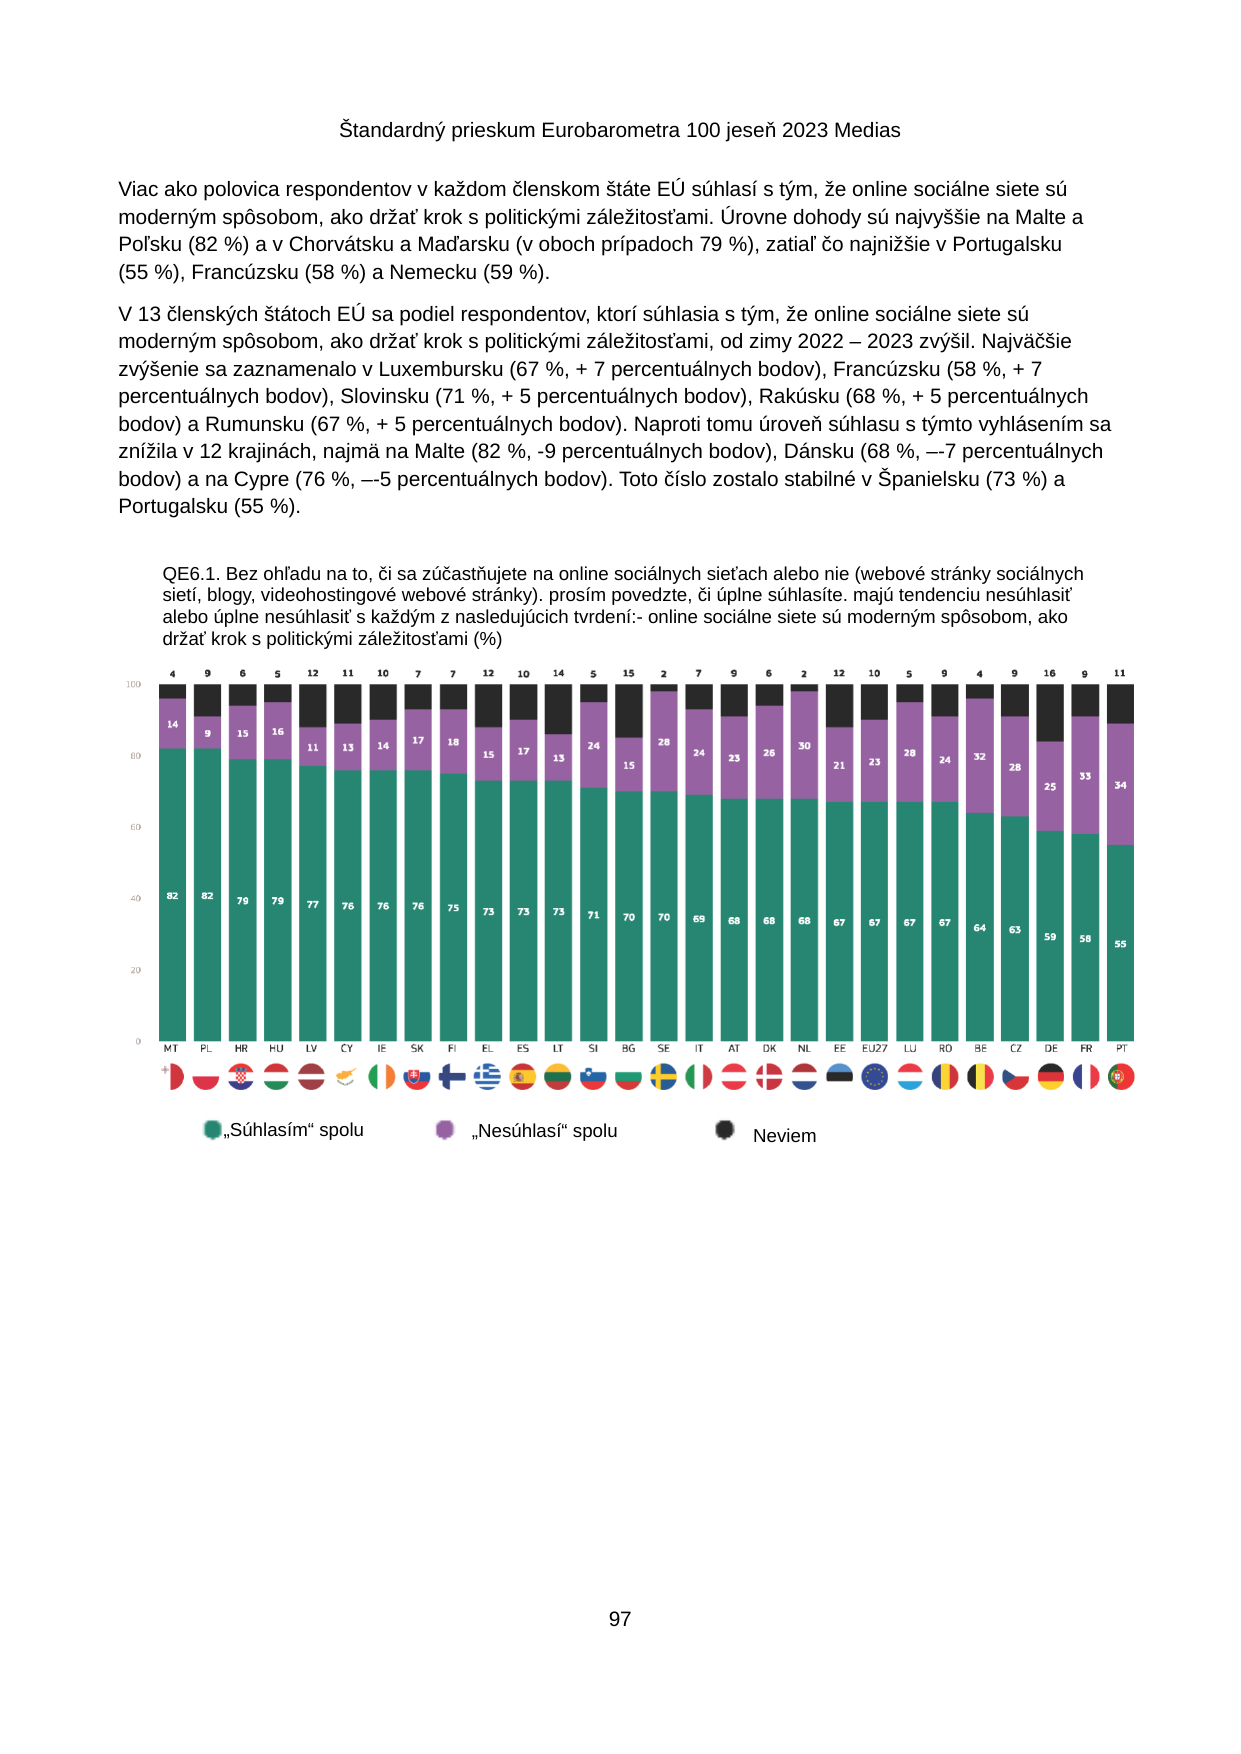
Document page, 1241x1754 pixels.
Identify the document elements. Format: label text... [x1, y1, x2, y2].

picture [118, 663, 1141, 1098]
text Viac ako polovica respondentov v každom členskom štáte EÚ súhlasí s tým, že online sociálne siete sú moderným spôsobom, ako držať krok s politickými záležitosťami. Úrovne dohody sú najvyššie na Malte a Poľsku (82 %) a v Chorvátsku a Maďarsku (v oboch prípadoch 79 %), zatiaľ čo najnižšie v Portugalsku (55 %), Francúzsku (58 %) a Nemecku (59 %). [118, 177, 1122, 283]
text V 13 členských štátoch EÚ sa podiel respondentov, ktorí súhlasia s tým, že online sociálne siete sú moderným spôsobom, ako držať krok s politickými záležitosťami, od zimy 2022 – 2023 zvýšil. Najväčšie zvýšenie sa zaznamenalo v Luxembursku (67 %, + 7 percentuálnych bodov), Francúzsku (58 %, + 7 percentuálnych bodov), Slovinsku (71 %, + 5 percentuálnych bodov), Rakúsku (68 %, + 5 percentuálnych bodov) a Rumunsku (67 %, + 5 percentuálnych bodov). Naproti tomu úroveň súhlasu s týmto vyhlásením sa znížila v 12 krajinách, najmä na Malte (82 %, -9 percentuálnych bodov), Dánsku (68 %, –-7 percentuálnych bodov) a na Cypre (76 %, –-5 percentuálnych bodov). Toto číslo zostalo stabilné v Španielsku (73 %) a Portugalsku (55 %). [118, 302, 1122, 518]
picture [170, 1100, 954, 1172]
